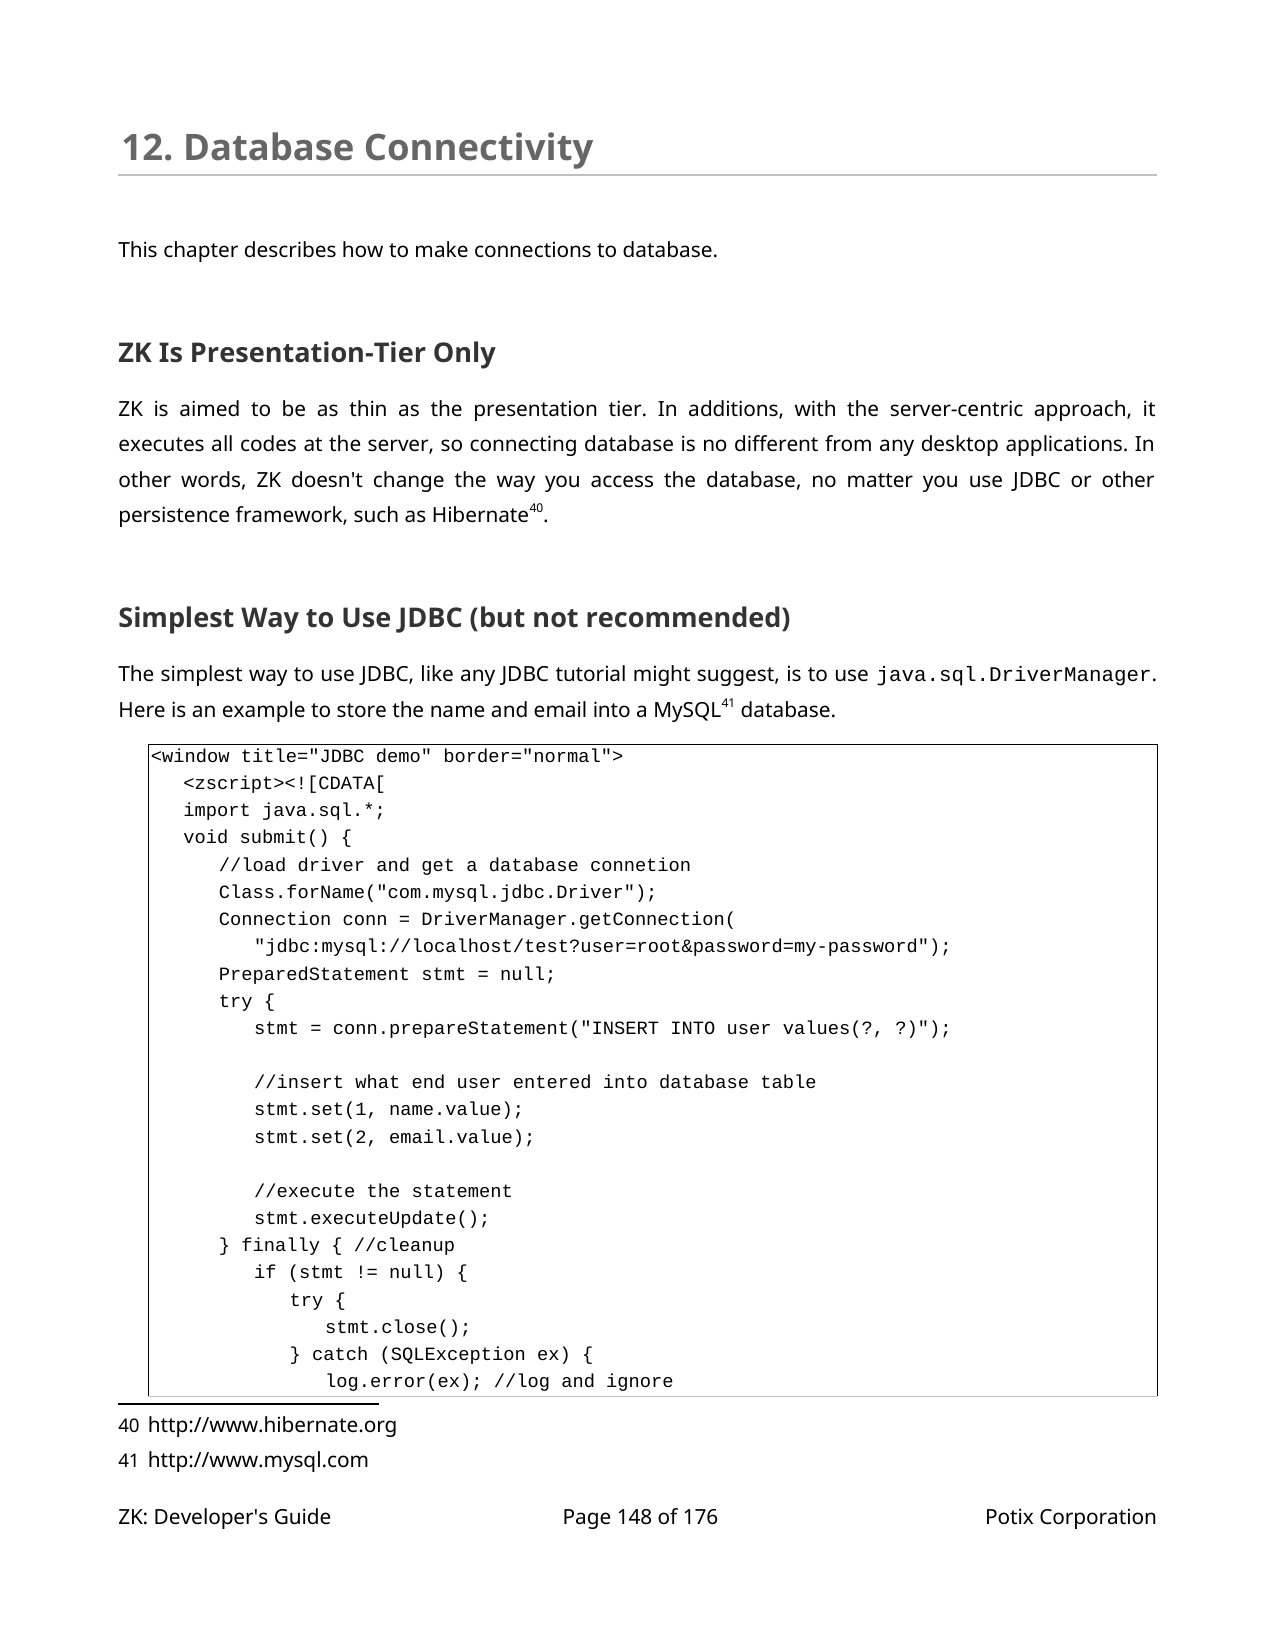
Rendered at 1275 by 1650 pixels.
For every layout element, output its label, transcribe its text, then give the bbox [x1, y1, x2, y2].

text //insert what end user entered into database table [149, 1070, 1157, 1094]
text <zscript><![CDATA[ [149, 771, 1157, 795]
text try { [149, 1288, 1157, 1312]
text //execute the statement [149, 1179, 1157, 1203]
text } finally { //cleanup [149, 1233, 1157, 1257]
text ZK is aimed to be as thin as the presentation tier. In additions, with the server-centric approach, it executes all codes at the server, so connecting database is no different from any desktop applications. In other words, ZK doesn't change the way you access the database, no matter you use JDBC or other persistence framework, such as Hibernate. [118, 394, 1157, 528]
text stmt = conn.prepareStatement("INSERT INTO user values(?, ?)"); [149, 1016, 1157, 1040]
text //load driver and get a database connetion [149, 853, 1157, 877]
text if (stmt != null) { [149, 1260, 1157, 1285]
text Class.forName("com.mysql.jdbc.Driver"); [149, 880, 1157, 904]
subtitle Simplest Way to Use JDBC (but not recommended) [118, 599, 1157, 636]
subtitle 12. Database Connectivity [118, 118, 1157, 174]
text PreparedStatement stmt = null; [149, 961, 1157, 986]
text stmt.set(2, email.value); [149, 1124, 1157, 1149]
text This chapter describes how to make connections to database. [118, 235, 1157, 263]
text import java.sql.*; [149, 798, 1157, 822]
text } catch (SQLException ex) { [149, 1342, 1157, 1366]
text try { [149, 988, 1157, 1013]
text stmt.executeUpdate(); [149, 1206, 1157, 1230]
text void submit() { [149, 825, 1157, 850]
text http://www.hibernate.org [118, 1410, 1157, 1438]
text stmt.close(); [149, 1315, 1157, 1339]
text "jdbc:mysql://localhost/test?user=root&password=my-password"); [149, 934, 1157, 958]
text log.error(ex); //log and ignore [149, 1369, 1157, 1396]
text http://www.mysql.com [118, 1445, 1157, 1473]
text <window title="JDBC demo" border="normal"> [149, 745, 1157, 768]
text stmt.set(1, name.value); [149, 1097, 1157, 1122]
text Connection conn = DriverManager.getConnection( [149, 907, 1157, 931]
subtitle ZK Is Presentation-Tier Only [118, 334, 1157, 371]
text The simplest way to use JDBC, like any JDBC tutorial might suggest, is to use java.sql.DriverManager. Here is an example to store the name and email into a MySQL database. [118, 659, 1157, 723]
